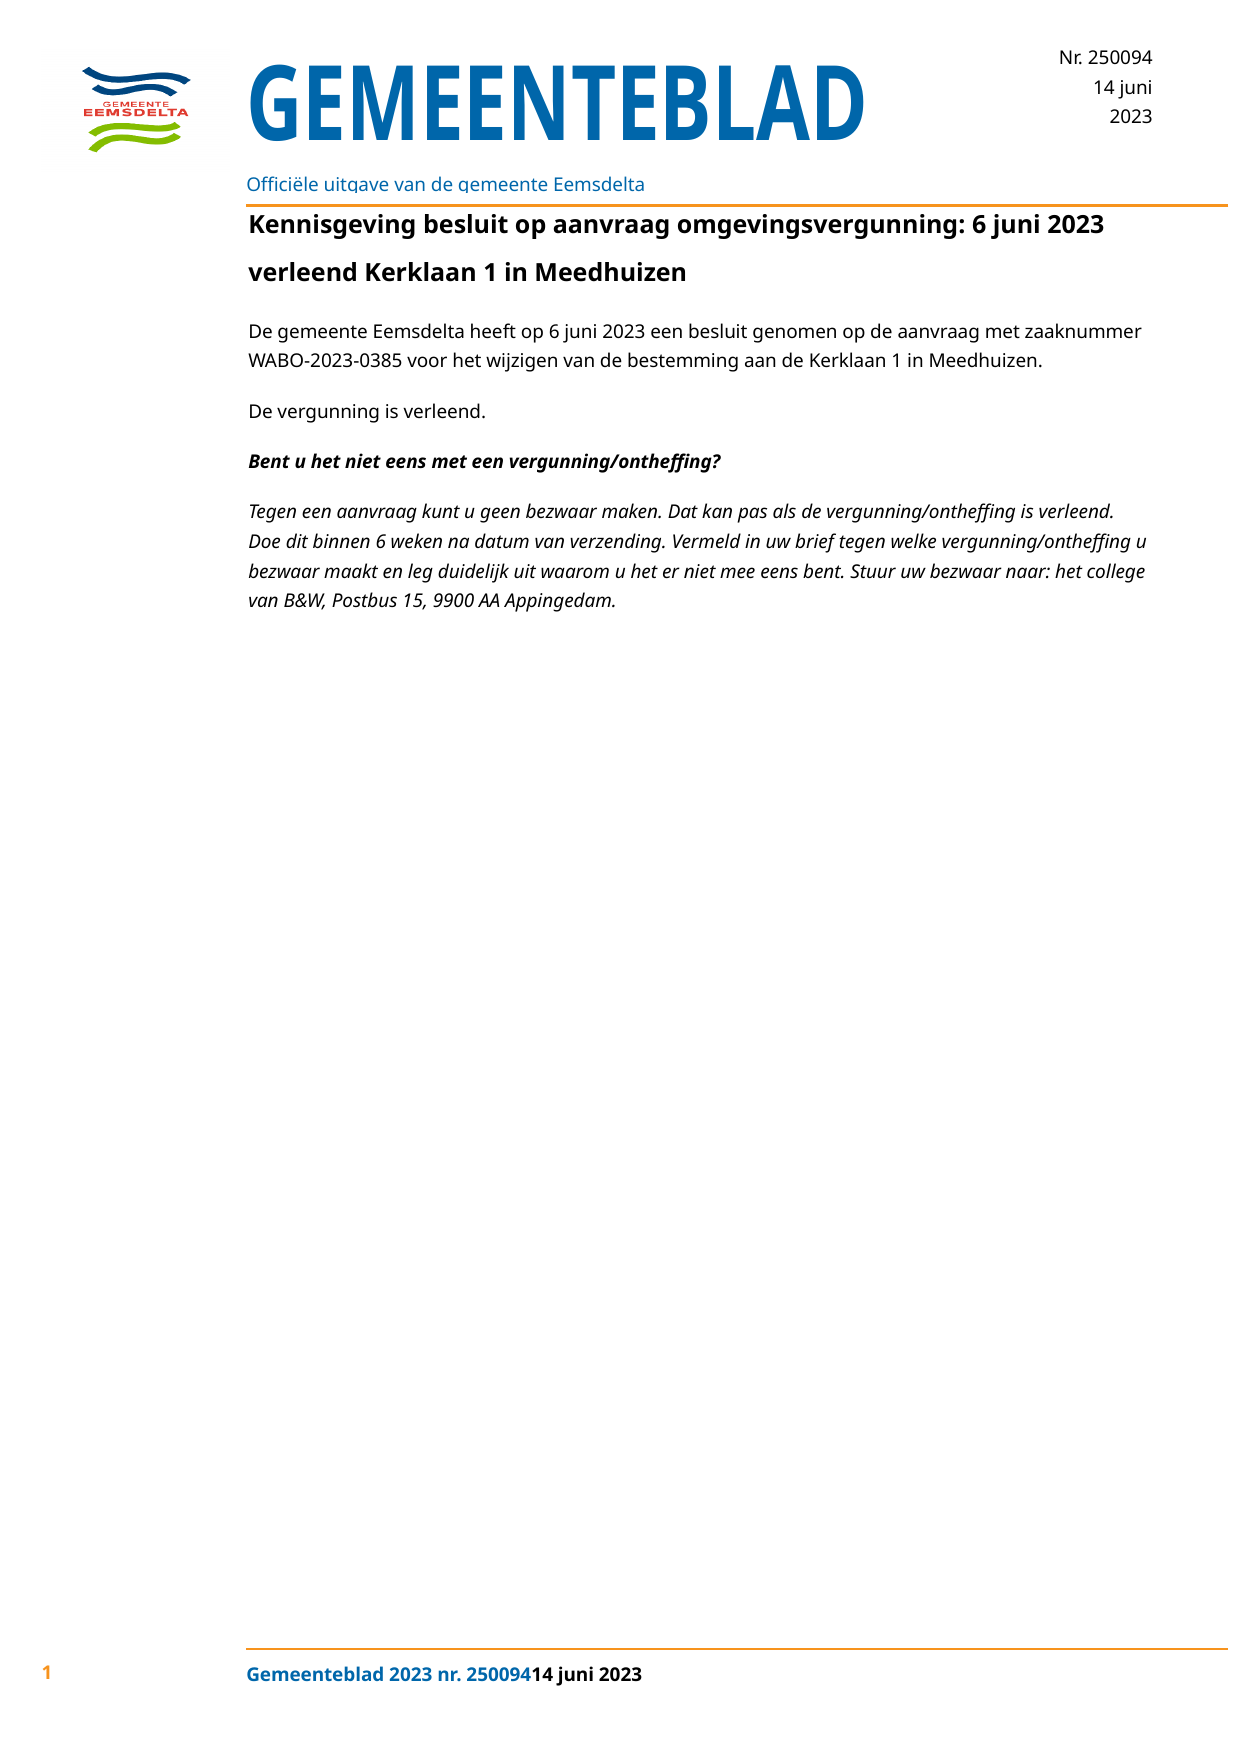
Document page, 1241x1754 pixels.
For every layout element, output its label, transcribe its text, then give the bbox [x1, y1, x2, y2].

text Bent u het niet eens met een vergunning/ontheffing? [248, 448, 1152, 474]
picture [41, 47, 231, 172]
text Kennisgeving besluit op aanvraag omgevingsvergunning: 6 juni 2023 verleend Kerklaan 1 in Meedhuizen [248, 207, 1152, 288]
text De gemeente Eemsdelta heeft op 6 juni 2023 een besluit genomen op de aanvraag met zaaknummer WABO-2023-0385 voor het wijzigen van de bestemming aan de Kerklaan 1 in Meedhuizen. [248, 318, 1152, 373]
text Tegen een aanvraag kunt u geen bezwaar maken. Dat kan pas als de vergunning/ontheffing is verleend. Doe dit binnen 6 weken na datum van verzending. Vermeld in uw brief tegen welke vergunning/ontheffing u bezwaar maakt en leg duidelijk uit waarom u het er niet mee eens bent. Stuur uw bezwaar naar: het college van B&W, Postbus 15, 9900 AA Appingedam. [248, 499, 1152, 613]
text De vergunning is verleend. [248, 398, 1152, 424]
